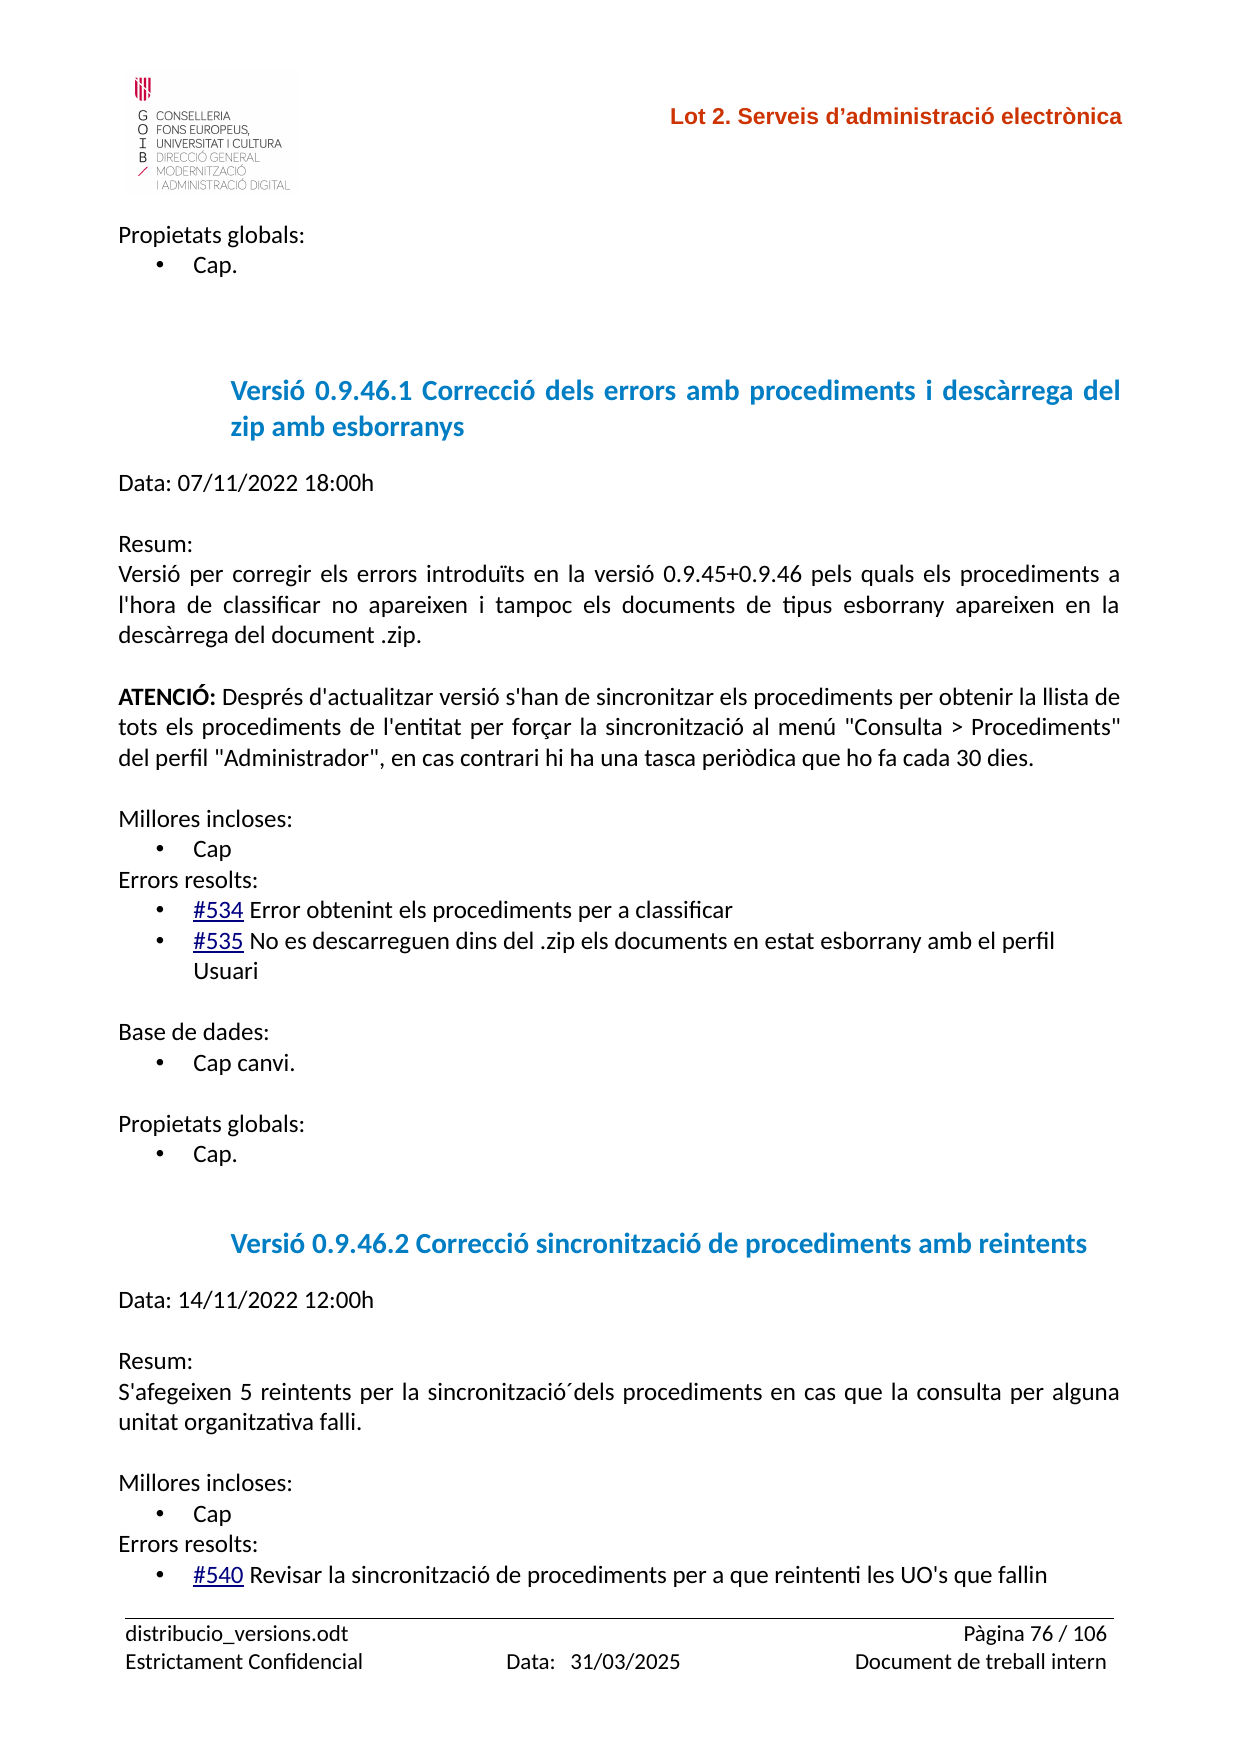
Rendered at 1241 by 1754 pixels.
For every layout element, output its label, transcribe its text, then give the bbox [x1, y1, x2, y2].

list Cap. [156, 250, 1122, 280]
list Cap [156, 833, 1122, 864]
subtitle Versió 0.9.46.2 Correcció sincronització de procediments amb reintents [153, 1225, 1122, 1261]
list #535 No es descarreguen dins del .zip els documents en estat esborrany amb el perfil Usuari [156, 925, 1122, 986]
text Base de dades: [118, 1016, 1122, 1047]
text ATENCIÓ: Després d'actualitzar versió s'han de sincronitzar els procediments per obtenir la llista de tots els procediments de l'entitat per forçar la sincronització al menú "Consulta > Procediments" del perfil "Administrador", en cas contrari hi ha una tasca periòdica que ho fa cada 30 dies. [118, 681, 1122, 772]
list #534 Error obtenint els procediments per a classificar [156, 894, 1122, 925]
text S'afegeixen 5 reintents per la sincronització´dels procediments en cas que la consulta per alguna unitat organitzativa falli. [118, 1376, 1122, 1437]
text Propietats globals: [118, 219, 1122, 250]
text Data: 14/11/2022 12:00h [118, 1284, 1122, 1315]
text Millores incloses: [118, 1468, 1122, 1498]
text Propietats globals: [118, 1108, 1122, 1138]
list Cap [156, 1498, 1122, 1529]
text Millores incloses: [118, 803, 1122, 833]
subtitle Versió 0.9.46.1 Correcció dels errors amb procediments i descàrrega del zip amb esborranys [153, 372, 1122, 443]
list Cap canvi. [156, 1047, 1122, 1077]
text Data: 07/11/2022 18:00h [118, 467, 1122, 497]
text Versió per corregir els errors introduïts en la versió 0.9.45+0.9.46 pels quals els procediments a l'hora de classificar no apareixen i tampoc els documents de tipus esborrany apareixen en la descàrrega del document .zip. [118, 558, 1122, 650]
text Resum: [118, 1346, 1122, 1376]
picture [126, 70, 299, 197]
list #540 Revisar la sincronització de procediments per a que reintenti les UO's que fallin [156, 1559, 1122, 1590]
text Resum: [118, 528, 1122, 558]
list Cap. [156, 1138, 1122, 1169]
text Errors resolts: [118, 1529, 1122, 1559]
text Errors resolts: [118, 864, 1122, 894]
